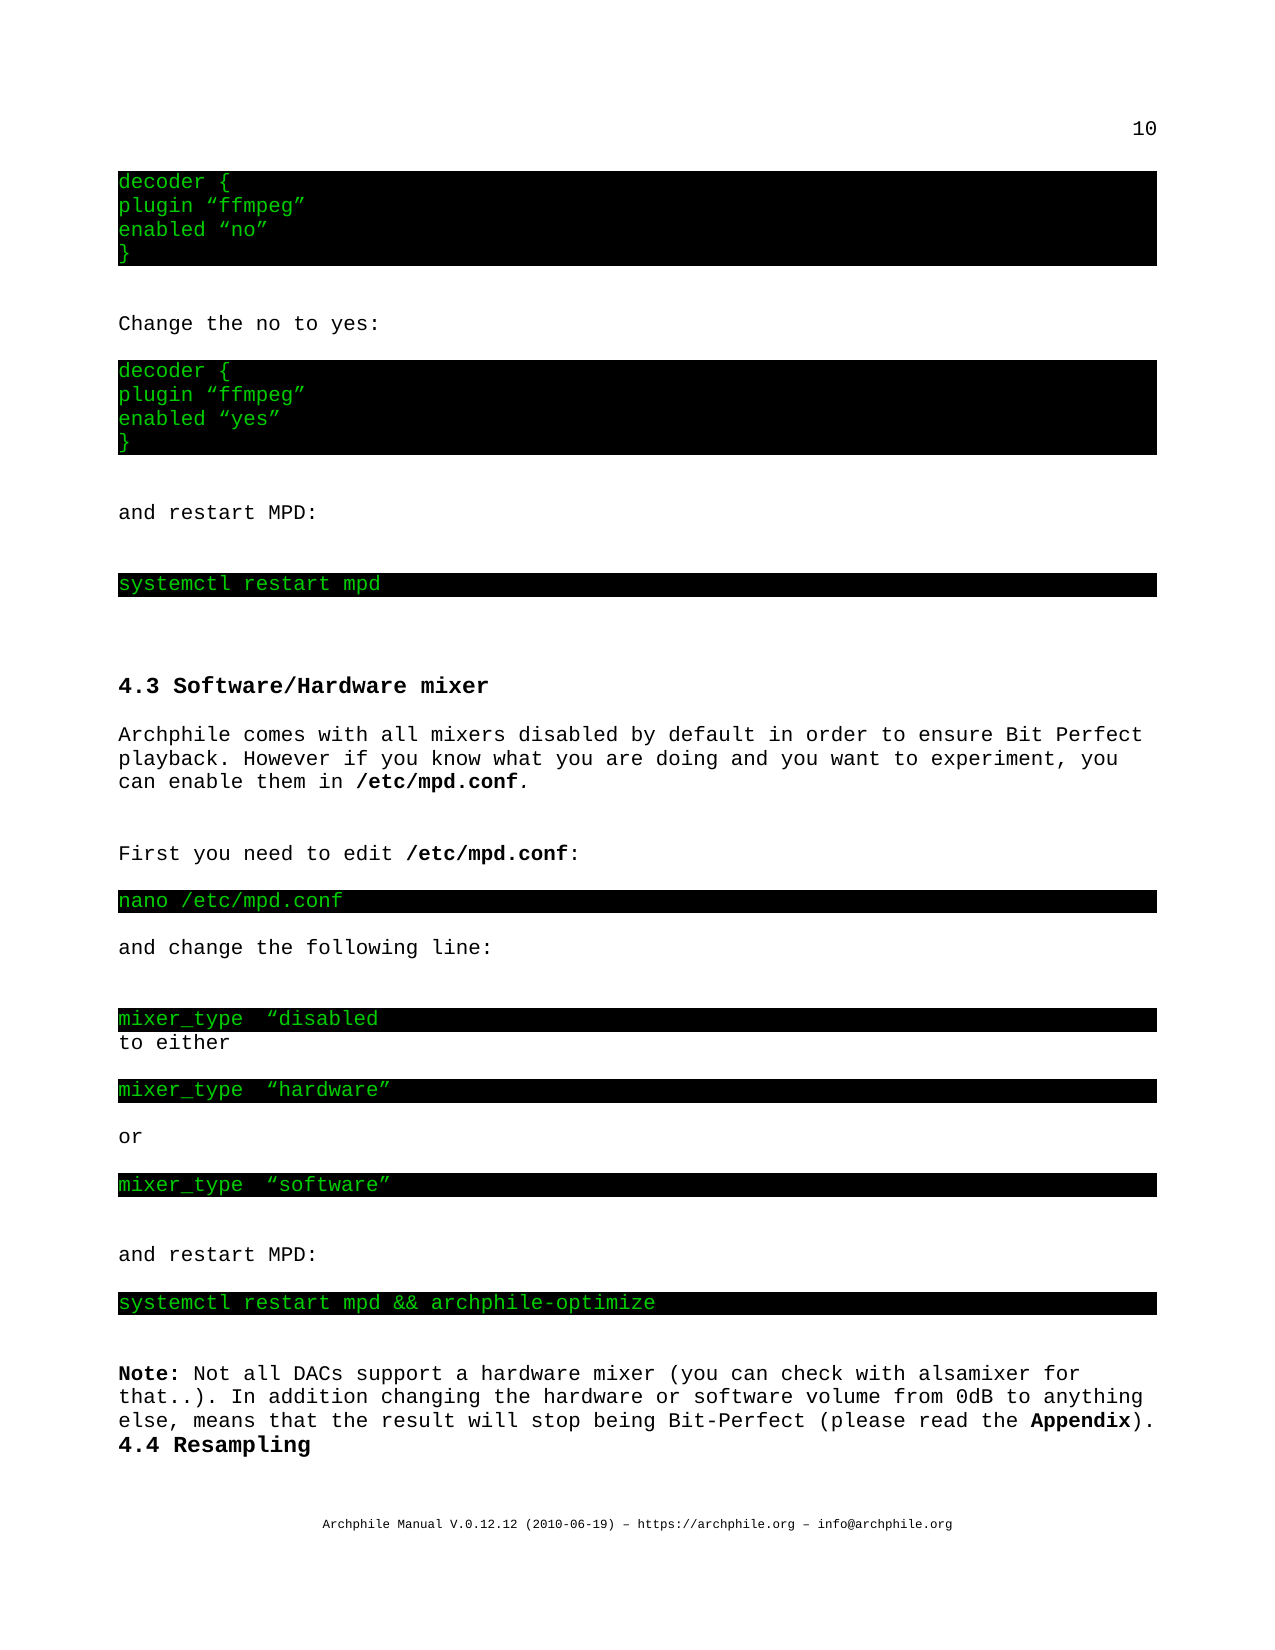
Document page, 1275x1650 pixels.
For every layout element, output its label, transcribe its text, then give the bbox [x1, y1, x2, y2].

text decoder { plugin “ffmpeg” enabled “no” } [118, 171, 1157, 266]
text to either [118, 1032, 1157, 1055]
text Archphile comes with all mixers disabled by default in order to ensure Bit Perfect playback. However if you know what you are doing and you want to experiment, you can enable them in /etc/mpd.conf. [118, 724, 1157, 795]
text mixer_type “software” [118, 1173, 1157, 1197]
text Note: Not all DACs support a hardware mixer (you can check with alsamixer for that..). In addition changing the hardware or software volume from 0dB to anything else, means that the result will stop being Bit-Perfect (please read the Appendix). [118, 1363, 1157, 1434]
text and restart MPD: [118, 502, 1157, 526]
text mixer_type “disabled [118, 1008, 1157, 1032]
text 4.3 Software/Hardware mixer [118, 675, 1157, 701]
text and restart MPD: [118, 1244, 1157, 1268]
text systemctl restart mpd && archphile-optimize [118, 1292, 1157, 1315]
text Change the no to yes: [118, 313, 1157, 337]
text or [118, 1126, 1157, 1150]
text First you need to edit /etc/mpd.conf: [118, 842, 1157, 866]
text mixer_type “hardware” [118, 1079, 1157, 1103]
text and change the following line: [118, 937, 1157, 961]
text nano /etc/mpd.conf [118, 890, 1157, 913]
text decoder { plugin “ffmpeg” enabled “yes” } [118, 360, 1157, 455]
text 4.4 Resampling [118, 1434, 1157, 1459]
text systemctl restart mpd [118, 573, 1157, 597]
